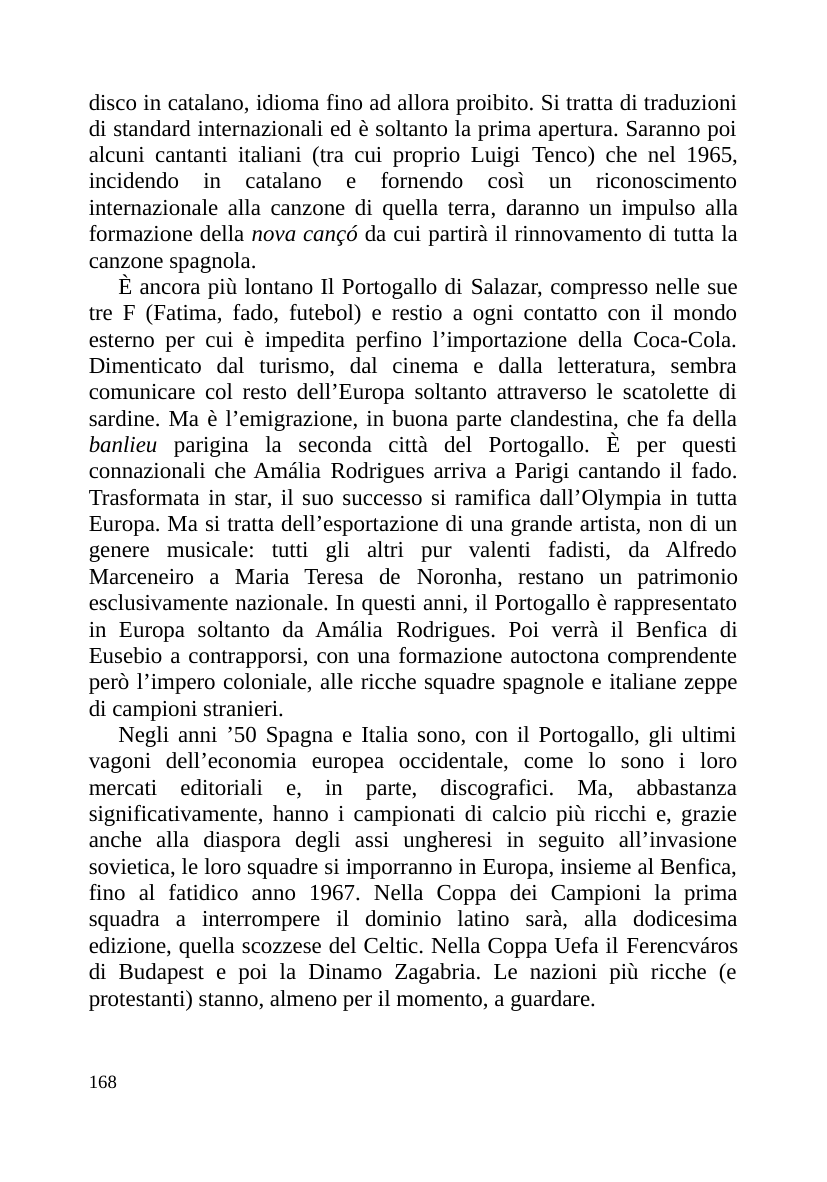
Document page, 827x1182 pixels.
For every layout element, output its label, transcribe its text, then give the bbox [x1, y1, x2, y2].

text È ancora più lontano Il Portogallo di Salazar, compresso nelle sue tre F (Fatima, fado, futebol) e restio a ogni contatto con il mondo esterno per cui è impedita perfino l’importazione della Coca-Cola. Dimenticato dal turismo, dal cinema e dalla letteratura, sembra comunicare col resto dell’Europa soltanto attraverso le scatolette di sardine. Ma è l’emigrazione, in buona parte clandestina, che fa della banlieu parigina la seconda città del Portogallo. È per questi connazionali che Amália Rodrigues arriva a Parigi cantando il fado. Trasformata in star, il suo successo si ramifica dall’Olympia in tutta Europa. Ma si tratta dell’esportazione di una grande artista, non di un genere musicale: tutti gli altri pur valenti fadisti, da Alfredo Marceneiro a Maria Teresa de Noronha, restano un patrimonio esclusivamente nazionale. In questi anni, il Portogallo è rappresentato in Europa soltanto da Amália Rodrigues. Poi verrà il Benfica di Eusebio a contrapporsi, con una formazione autoctona comprendente però l’impero coloniale, alle ricche squadre spagnole e italiane zeppe di campioni stranieri. [88, 273, 738, 721]
text Negli anni ’50 Spagna e Italia sono, con il Portogallo, gli ultimi vagoni dell’economia europea occidentale, come lo sono i loro mercati editoriali e, in parte, discografici. Ma, abbastanza significativamente, hanno i campionati di calcio più ricchi e, grazie anche alla diaspora degli assi ungheresi in seguito all’invasione sovietica, le loro squadre si imporranno in Europa, insieme al Benfica, fino al fatidico anno 1967. Nella Coppa dei Campioni la prima squadra a interrompere il dominio latino sarà, alla dodicesima edizione, quella scozzese del Celtic. Nella Coppa Uefa il Ferencváros di Budapest e poi la Dinamo Zagabria. Le nazioni più ricche (e protestanti) stanno, almeno per il momento, a guardare. [88, 721, 738, 1011]
text disco in catalano, idioma fino ad allora proibito. Si tratta di traduzioni di standard internazionali ed è soltanto la prima apertura. Saranno poi alcuni cantanti italiani (tra cui proprio Luigi Tenco) che nel 1965, incidendo in catalano e fornendo così un riconoscimento internazionale alla canzone di quella terra, daranno un impulso alla formazione della nova cançó da cui partirà il rinnovamento di tutta la canzone spagnola. [88, 88, 738, 273]
